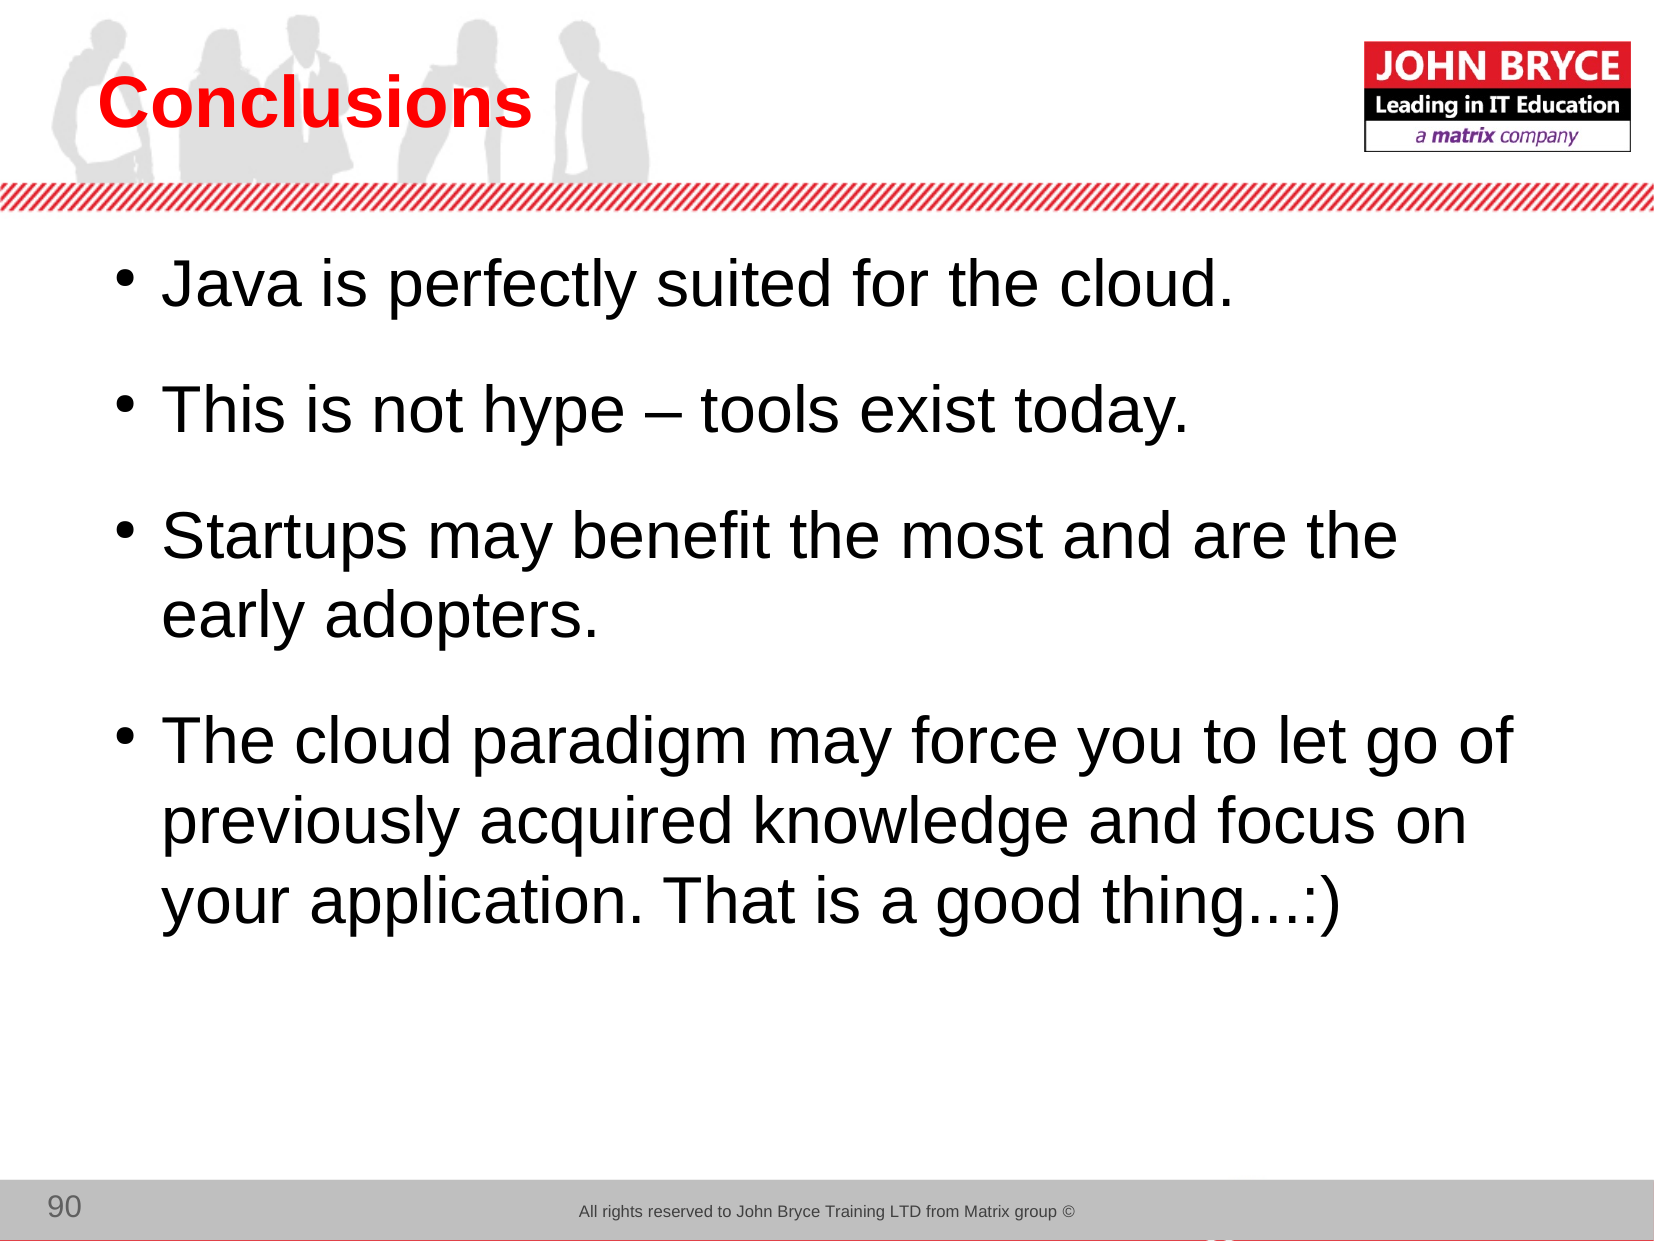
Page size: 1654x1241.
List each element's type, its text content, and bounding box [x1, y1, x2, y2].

picture [0, 0, 1654, 1179]
title Conclusions [82, 0, 1571, 203]
list Java is perfectly suited for the cloud. This is not hype – tools exist today. Startups may benefit the most and are the early adopters. The cloud paradigm may force you to let go of previously acquired knowledge and focus on your application. That is a good thing...:) [82, 232, 1538, 952]
